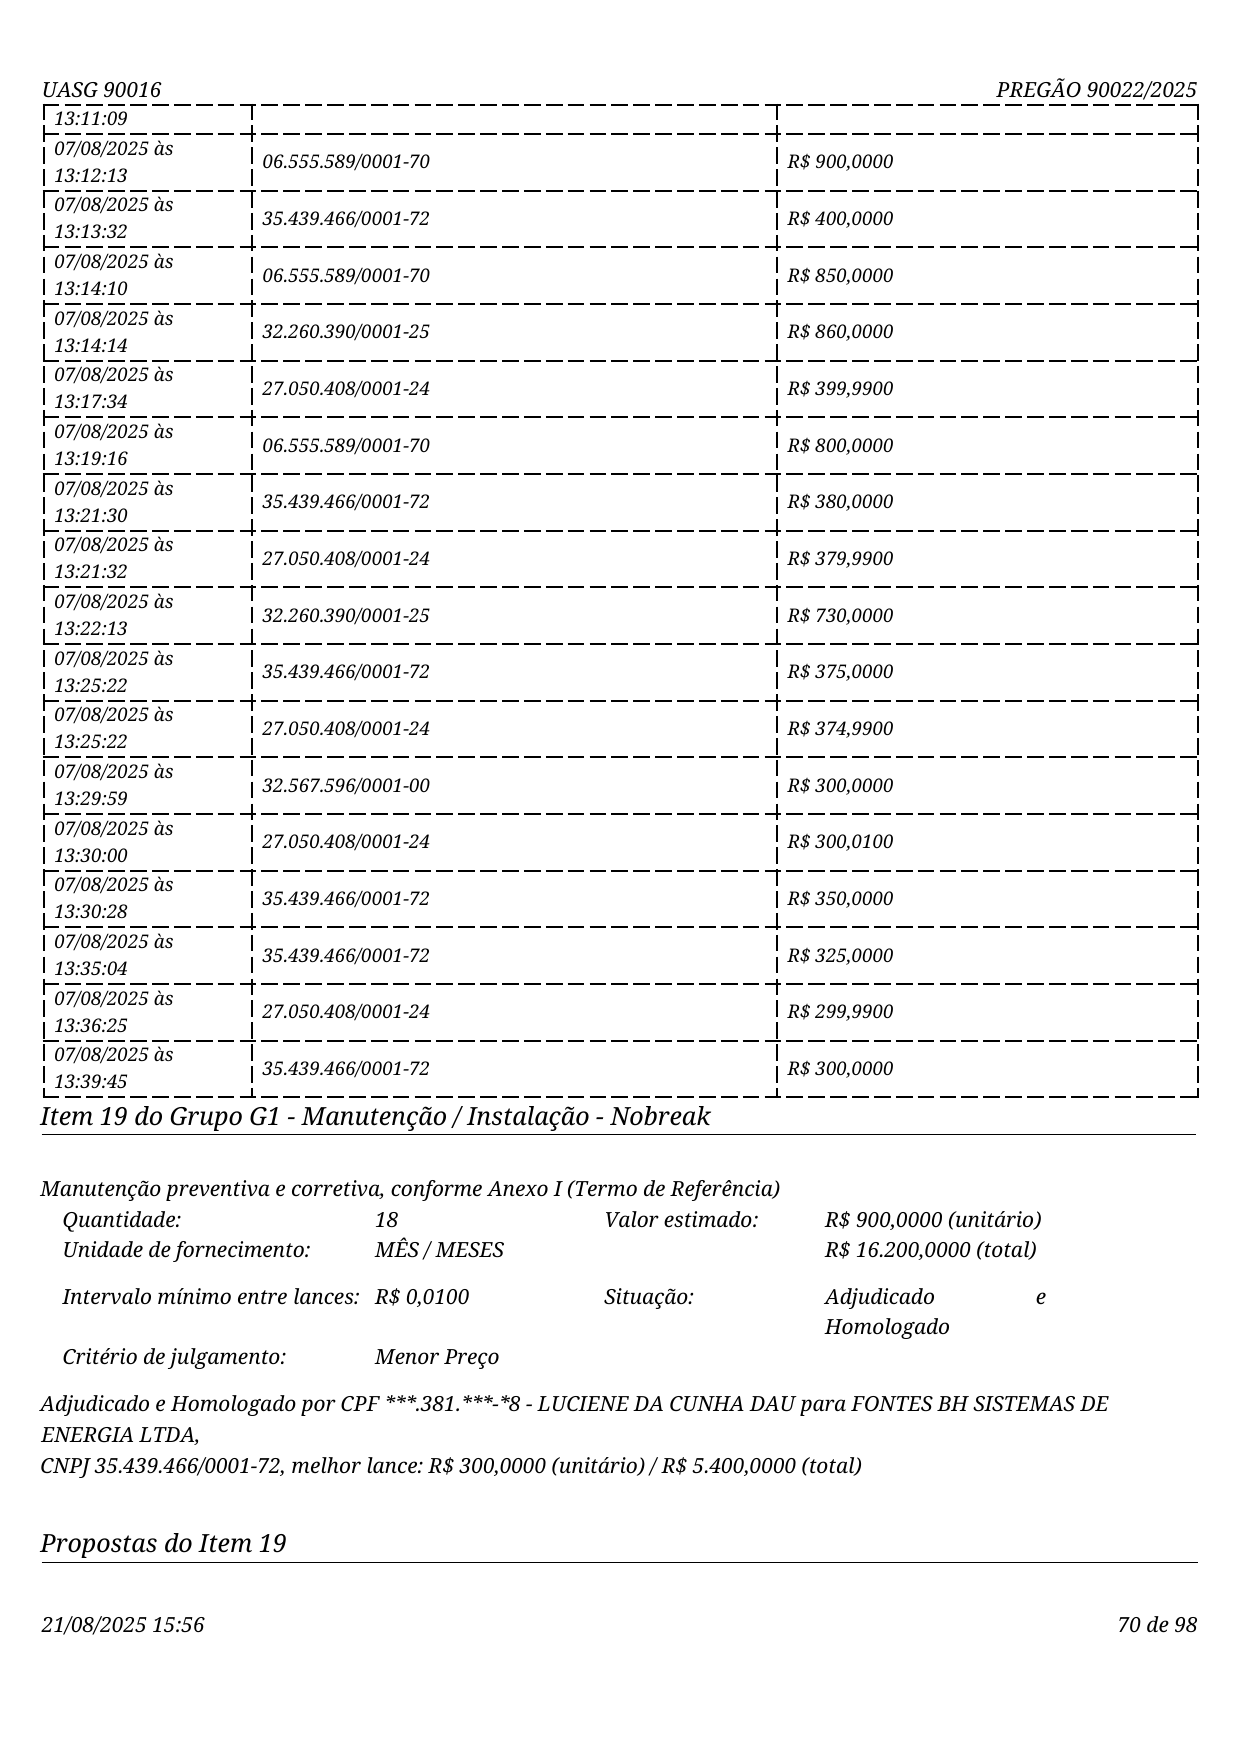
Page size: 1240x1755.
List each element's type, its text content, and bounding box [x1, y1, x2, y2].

table_cell 07/08/2025 às 13:21:32 [44, 530, 252, 586]
table_cell 27.050.408/0001-24 [252, 983, 777, 1039]
table_cell R$ 300,0100 [777, 813, 1198, 869]
table_cell [777, 104, 1198, 133]
table_cell 32.567.596/0001-00 [252, 756, 777, 813]
table_cell 07/08/2025 às 13:29:59 [44, 756, 252, 813]
table_cell R$ 16.200,0000 (total) [825, 1235, 1048, 1282]
text Manutenção preventiva e corretiva, conforme Anexo I (Termo de Referência) [40, 1174, 1200, 1202]
text Propostas do Item 19 [40, 1526, 1200, 1560]
table_cell 27.050.408/0001-24 [252, 700, 777, 756]
table_cell R$ 850,0000 [777, 246, 1198, 303]
table_cell [825, 1343, 1048, 1389]
table_cell R$ 350,0000 [777, 870, 1198, 926]
table_cell 07/08/2025 às 13:14:10 [44, 246, 252, 303]
table_cell 07/08/2025 às 13:12:13 [44, 133, 252, 189]
table_cell 27.050.408/0001-24 [252, 360, 777, 416]
table_cell 35.439.466/0001-72 [252, 1040, 777, 1096]
table_header Valor estimado: [604, 1205, 825, 1235]
table_cell 07/08/2025 às 13:25:22 [44, 700, 252, 756]
table_cell R$ 325,0000 [777, 926, 1198, 983]
table_cell 35.439.466/0001-72 [252, 190, 777, 246]
table_cell [252, 104, 777, 133]
table_cell Adjudicado e Homologado [825, 1282, 1048, 1342]
table_cell R$ 379,9900 [777, 530, 1198, 586]
table_cell R$ 399,9900 [777, 360, 1198, 416]
table_cell R$ 730,0000 [777, 586, 1198, 643]
table_cell 07/08/2025 às 13:17:34 [44, 360, 252, 416]
table_cell 07/08/2025 às 13:22:13 [44, 586, 252, 643]
table_cell 35.439.466/0001-72 [252, 926, 777, 983]
table_cell R$ 300,0000 [777, 756, 1198, 813]
table_cell 35.439.466/0001-72 [252, 870, 777, 926]
table_cell 13:11:09 [44, 104, 252, 133]
table_cell 35.439.466/0001-72 [252, 473, 777, 529]
table_cell R$ 400,0000 [777, 190, 1198, 246]
table_cell 06.555.589/0001-70 [252, 416, 777, 473]
table_cell R$ 374,9900 [777, 700, 1198, 756]
table_cell [604, 1343, 825, 1389]
table_cell Critério de julgamento: [63, 1343, 375, 1389]
table_header Quantidade: [63, 1205, 375, 1235]
table_cell 07/08/2025 às 13:21:30 [44, 473, 252, 529]
table_cell 07/08/2025 às 13:36:25 [44, 983, 252, 1039]
table_header 18 [375, 1205, 604, 1235]
table_cell 07/08/2025 às 13:30:28 [44, 870, 252, 926]
table_header R$ 900,0000 (unitário) [825, 1205, 1048, 1235]
table_cell 07/08/2025 às 13:19:16 [44, 416, 252, 473]
table_cell Unidade de fornecimento: [63, 1235, 375, 1282]
table_cell 07/08/2025 às 13:25:22 [44, 643, 252, 699]
table_cell Situação: [604, 1282, 825, 1342]
table_cell R$ 800,0000 [777, 416, 1198, 473]
table_cell 07/08/2025 às 13:35:04 [44, 926, 252, 983]
table_cell R$ 375,0000 [777, 643, 1198, 699]
table_cell 27.050.408/0001-24 [252, 530, 777, 586]
table_cell 07/08/2025 às 13:30:00 [44, 813, 252, 869]
table_cell 07/08/2025 às 13:13:32 [44, 190, 252, 246]
table_cell 27.050.408/0001-24 [252, 813, 777, 869]
table_cell 32.260.390/0001-25 [252, 303, 777, 359]
table_cell 06.555.589/0001-70 [252, 133, 777, 189]
table_cell R$ 380,0000 [777, 473, 1198, 529]
table_cell 07/08/2025 às 13:39:45 [44, 1040, 252, 1096]
table_cell 35.439.466/0001-72 [252, 643, 777, 699]
table_cell R$ 300,0000 [777, 1040, 1198, 1096]
table_cell 06.555.589/0001-70 [252, 246, 777, 303]
table_cell Intervalo mínimo entre lances: [63, 1282, 375, 1342]
text CNPJ 35.439.466/0001-72, melhor lance: R$ 300,0000 (unitário) / R$ 5.400,0000 (total) [40, 1451, 1200, 1480]
text Adjudicado e Homologado por CPF ***.381.***-*8 - LUCIENE DA CUNHA DAU para FONTES BH SISTEMAS DE ENERGIA LTDA, [40, 1389, 1200, 1448]
table_cell R$ 860,0000 [777, 303, 1198, 359]
table_cell R$ 299,9900 [777, 983, 1198, 1039]
text Item 19 do Grupo G1 - Manutenção / Instalação - Nobreak [40, 1098, 1200, 1132]
table_cell [604, 1235, 825, 1282]
table_cell R$ 900,0000 [777, 133, 1198, 189]
table_cell 32.260.390/0001-25 [252, 586, 777, 643]
table_cell Menor Preço [375, 1343, 604, 1389]
table_cell 07/08/2025 às 13:14:14 [44, 303, 252, 359]
table_cell R$ 0,0100 [375, 1282, 604, 1342]
table_cell MÊS / MESES [375, 1235, 604, 1282]
